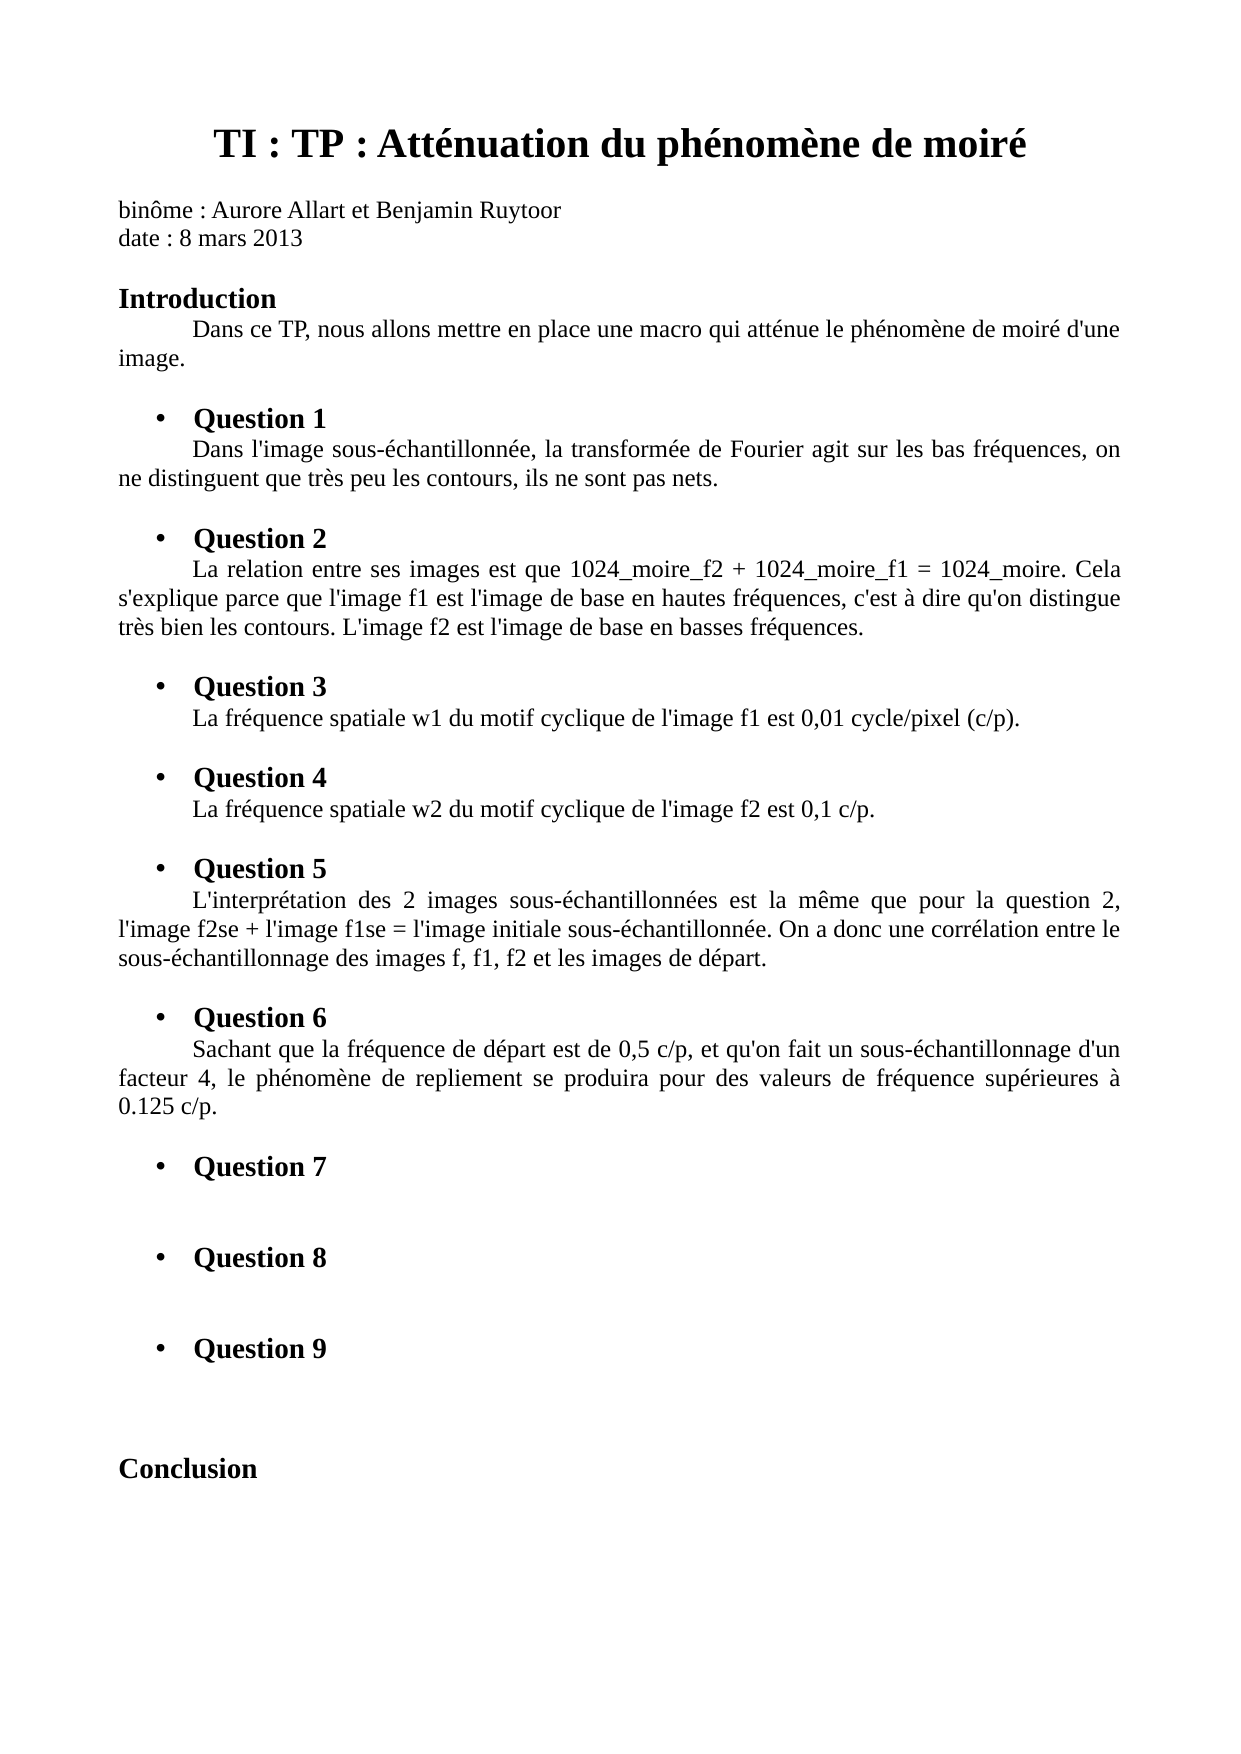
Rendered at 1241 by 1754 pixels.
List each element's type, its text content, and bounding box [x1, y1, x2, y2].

list Question 6 [156, 1000, 1122, 1034]
text La fréquence spatiale w1 du motif cyclique de l'image f1 est 0,01 cycle/pixel (c/p). [118, 703, 1122, 732]
text binôme : Aurore Allart et Benjamin Ruytoor [118, 195, 1122, 223]
list Question 1 [156, 401, 1122, 434]
text Dans l'image sous-échantillonnée, la transformée de Fourier agit sur les bas fréquences, on ne distinguent que très peu les contours, ils ne sont pas nets. [118, 434, 1122, 492]
text Conclusion [118, 1451, 1122, 1485]
list Question 2 [156, 521, 1122, 554]
list Question 5 [156, 852, 1122, 885]
list Question 3 [156, 669, 1122, 703]
text TI : TP : Atténuation du phénomène de moiré [118, 118, 1122, 166]
text La relation entre ses images est que 1024_moire_f2 + 1024_moire_f1 = 1024_moire. Cela s'explique parce que l'image f1 est l'image de base en hautes fréquences, c'est à dire qu'on distingue très bien les contours. L'image f2 est l'image de base en basses fréquences. [118, 554, 1122, 641]
text La fréquence spatiale w2 du motif cyclique de l'image f2 est 0,1 c/p. [118, 794, 1122, 823]
text date : 8 mars 2013 [118, 223, 1122, 252]
list Question 4 [156, 761, 1122, 794]
text Introduction [118, 281, 1122, 314]
text Dans ce TP, nous allons mettre en place une macro qui atténue le phénomène de moiré d'une image. [118, 314, 1122, 372]
list Question 7 [156, 1149, 1122, 1183]
list Question 8 [156, 1240, 1122, 1274]
list Question 9 [156, 1331, 1122, 1365]
text L'interprétation des 2 images sous-échantillonnées est la même que pour la question 2, l'image f2se + l'image f1se = l'image initiale sous-échantillonnée. On a donc une corrélation entre le sous-échantillonnage des images f, f1, f2 et les images de départ. [118, 885, 1122, 972]
text Sachant que la fréquence de départ est de 0,5 c/p, et qu'on fait un sous-échantillonnage d'un facteur 4, le phénomène de repliement se produira pour des valeurs de fréquence supérieures à 0.125 c/p. [118, 1034, 1122, 1120]
